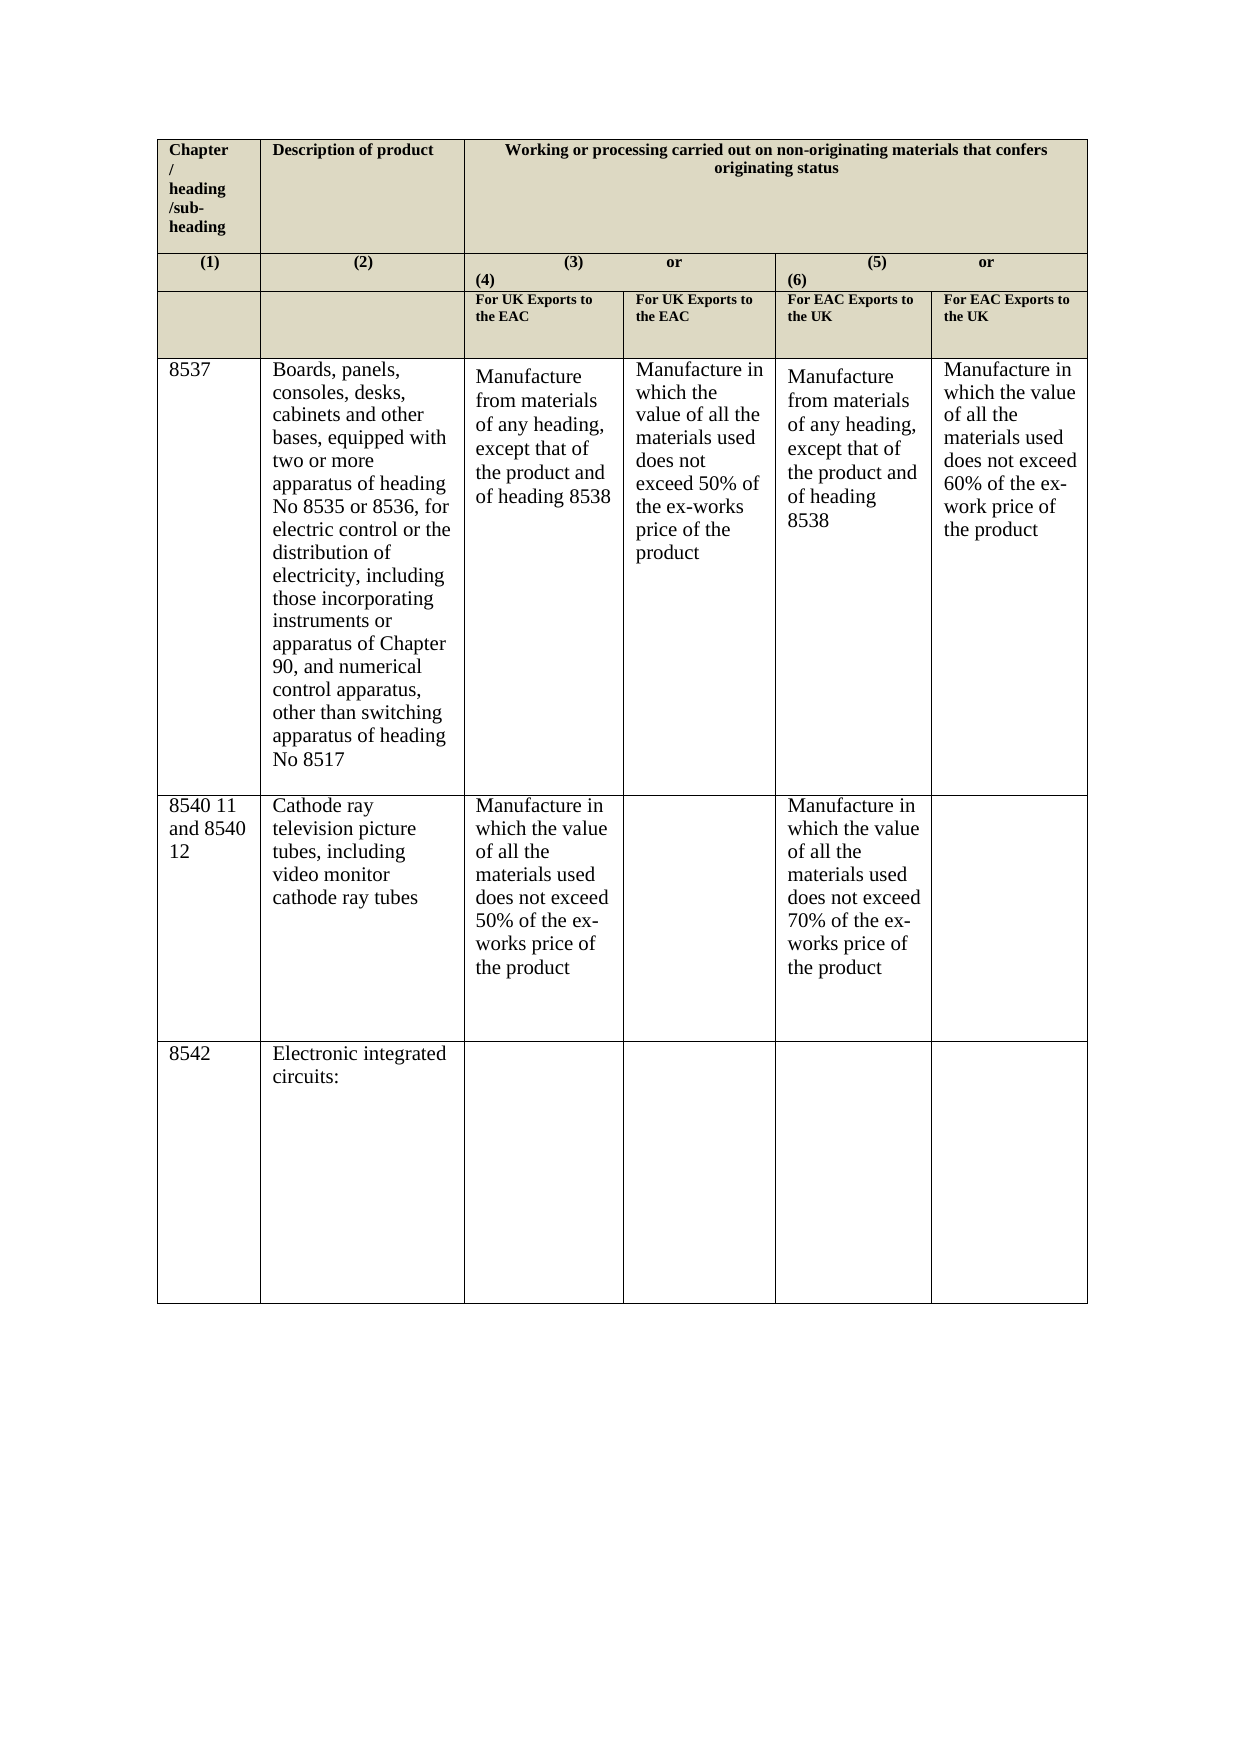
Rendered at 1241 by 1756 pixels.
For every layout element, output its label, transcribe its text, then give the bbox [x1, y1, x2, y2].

table_header Description of product [261, 140, 464, 253]
table_cell [261, 272, 464, 291]
table_cell the product [932, 519, 1087, 542]
table_cell [624, 272, 775, 291]
table_cell Manufacture in [465, 796, 623, 818]
table_cell 8537 [158, 359, 260, 381]
table_cell [158, 381, 260, 404]
table_cell [624, 1042, 775, 1303]
table_cell or [624, 254, 775, 272]
table_cell Manufacture in [624, 359, 775, 381]
table_cell apparatus of Chapter [261, 633, 464, 656]
table_cell 8542 [158, 1042, 260, 1303]
table_cell [158, 910, 260, 933]
table_cell (1) [158, 254, 260, 272]
table_cell does not exceed [465, 887, 623, 910]
table_cell the ex-works [624, 496, 775, 519]
table_cell [158, 933, 260, 955]
table_cell does not exceed [776, 887, 931, 910]
table_cell of all the [776, 841, 931, 864]
table_cell [932, 1042, 1087, 1303]
table_cell For UK Exports to the EAC [624, 292, 775, 358]
table_cell electric control or the [261, 519, 464, 542]
table_cell (5) [836, 254, 932, 272]
table_cell [624, 796, 775, 1041]
table_cell [158, 748, 260, 795]
table_cell [158, 610, 260, 633]
table_cell consoles, desks, [261, 381, 464, 404]
table_cell [776, 1042, 931, 1303]
table_cell [529, 272, 624, 291]
table_cell Boards, panels, [261, 359, 464, 381]
table_cell [158, 292, 260, 358]
table_cell [932, 679, 1087, 702]
table_cell [836, 272, 932, 291]
table_cell [932, 656, 1087, 679]
table_cell instruments or [261, 610, 464, 633]
table_cell those incorporating [261, 587, 464, 610]
table_cell [261, 292, 464, 358]
table_cell 8540 11 [158, 796, 260, 818]
table_cell [624, 656, 775, 679]
table_cell and 8540 [158, 818, 260, 841]
table_cell control apparatus, [261, 679, 464, 702]
table_cell Manufacture in [932, 359, 1087, 381]
table_cell 12 [158, 841, 260, 864]
table_cell cathode ray tubes [261, 887, 464, 910]
table_cell works price of [776, 933, 931, 955]
table_cell video monitor [261, 864, 464, 887]
table_cell distribution of [261, 542, 464, 564]
table_cell [158, 864, 260, 887]
table_cell [776, 254, 836, 272]
table_cell [932, 610, 1087, 633]
table_cell other than switching [261, 702, 464, 724]
table_cell [158, 496, 260, 519]
table_cell (2) [261, 254, 464, 272]
table_cell [624, 748, 775, 795]
table_cell which the value [932, 381, 1087, 404]
table_cell of all the [932, 404, 1087, 427]
table_cell [158, 450, 260, 473]
table_cell television picture [261, 818, 464, 841]
table_cell [158, 404, 260, 427]
table_cell [158, 955, 260, 1041]
table_cell [158, 702, 260, 724]
table_cell [158, 542, 260, 564]
table_cell Cathode ray [261, 796, 464, 818]
table_cell materials used [932, 427, 1087, 450]
table_cell 90, and numerical [261, 656, 464, 679]
table_cell two or more [261, 450, 464, 473]
table_cell [624, 587, 775, 610]
table_cell Electronic integrated circuits: [261, 1042, 464, 1303]
table_cell [932, 542, 1087, 564]
table_cell [624, 725, 775, 747]
table_cell which the value [776, 818, 931, 841]
table_cell [158, 725, 260, 747]
table_cell Manufacture from materials of any heading, except that of the product and of heading 8538 [776, 359, 931, 795]
table_cell materials used [624, 427, 775, 450]
table_cell [158, 633, 260, 656]
table_cell work price of [932, 496, 1087, 519]
table_cell (3) [529, 254, 624, 272]
table_cell [158, 519, 260, 542]
table_header Chapter/heading/sub-heading [158, 140, 260, 253]
table_cell tubes, including [261, 841, 464, 864]
table_cell [624, 679, 775, 702]
table_cell [465, 1042, 623, 1303]
table_cell [261, 933, 464, 955]
table_cell price of the [624, 519, 775, 542]
table_cell [624, 702, 775, 724]
table_cell exceed 50% of [624, 473, 775, 496]
table_cell [932, 702, 1087, 724]
table_cell [932, 725, 1087, 747]
table_cell [932, 272, 1087, 291]
table_cell 60% of the ex- [932, 473, 1087, 496]
table_cell does not exceed [932, 450, 1087, 473]
table_cell materials used [465, 864, 623, 887]
table_cell apparatus of heading [261, 473, 464, 496]
table_cell (4) [465, 272, 529, 291]
table_cell the product [465, 955, 623, 1041]
table_cell [158, 473, 260, 496]
table_cell apparatus of heading [261, 725, 464, 747]
table_cell 70% of the ex- [776, 910, 931, 933]
table_cell [624, 610, 775, 633]
table_cell For UK Exports to the EAC [465, 292, 623, 358]
table_cell bases, equipped with [261, 427, 464, 450]
table_cell materials used [776, 864, 931, 887]
table_cell which the value [465, 818, 623, 841]
table_cell For EAC Exports to the UK [932, 292, 1087, 358]
table_cell [158, 587, 260, 610]
table_cell of all the [465, 841, 623, 864]
table_cell cabinets and other [261, 404, 464, 427]
table_cell No 8517 [261, 748, 464, 795]
table_cell or [932, 254, 1087, 272]
table_cell [932, 564, 1087, 587]
table_cell [261, 910, 464, 933]
table_cell Manufacture in [776, 796, 931, 818]
table_cell [624, 564, 775, 587]
table_cell electricity, including [261, 564, 464, 587]
table_cell [158, 887, 260, 910]
table_cell [158, 679, 260, 702]
table_cell [624, 633, 775, 656]
table_cell [158, 272, 260, 291]
table_cell product [624, 542, 775, 564]
table_cell [932, 748, 1087, 795]
table_cell works price of [465, 933, 623, 955]
table_cell [261, 955, 464, 1041]
table_cell [158, 427, 260, 450]
table_cell No 8535 or 8536, for [261, 496, 464, 519]
table_header Working or processing carried out on non-originating materials that confers originating status [465, 140, 1087, 253]
table_cell [932, 587, 1087, 610]
table_cell [465, 254, 529, 272]
table_cell [158, 564, 260, 587]
table_cell value of all the [624, 404, 775, 427]
table_cell [932, 796, 1087, 1041]
table_cell the product [776, 955, 931, 1041]
table_cell For EAC Exports to the UK [776, 292, 931, 358]
table_cell 50% of the ex- [465, 910, 623, 933]
table_cell [932, 633, 1087, 656]
table_cell does not [624, 450, 775, 473]
table_cell which the [624, 381, 775, 404]
table_cell (6) [776, 272, 836, 291]
table_cell Manufacture from materials of any heading, except that of the product and of heading 8538 [465, 359, 623, 795]
table_cell [158, 656, 260, 679]
